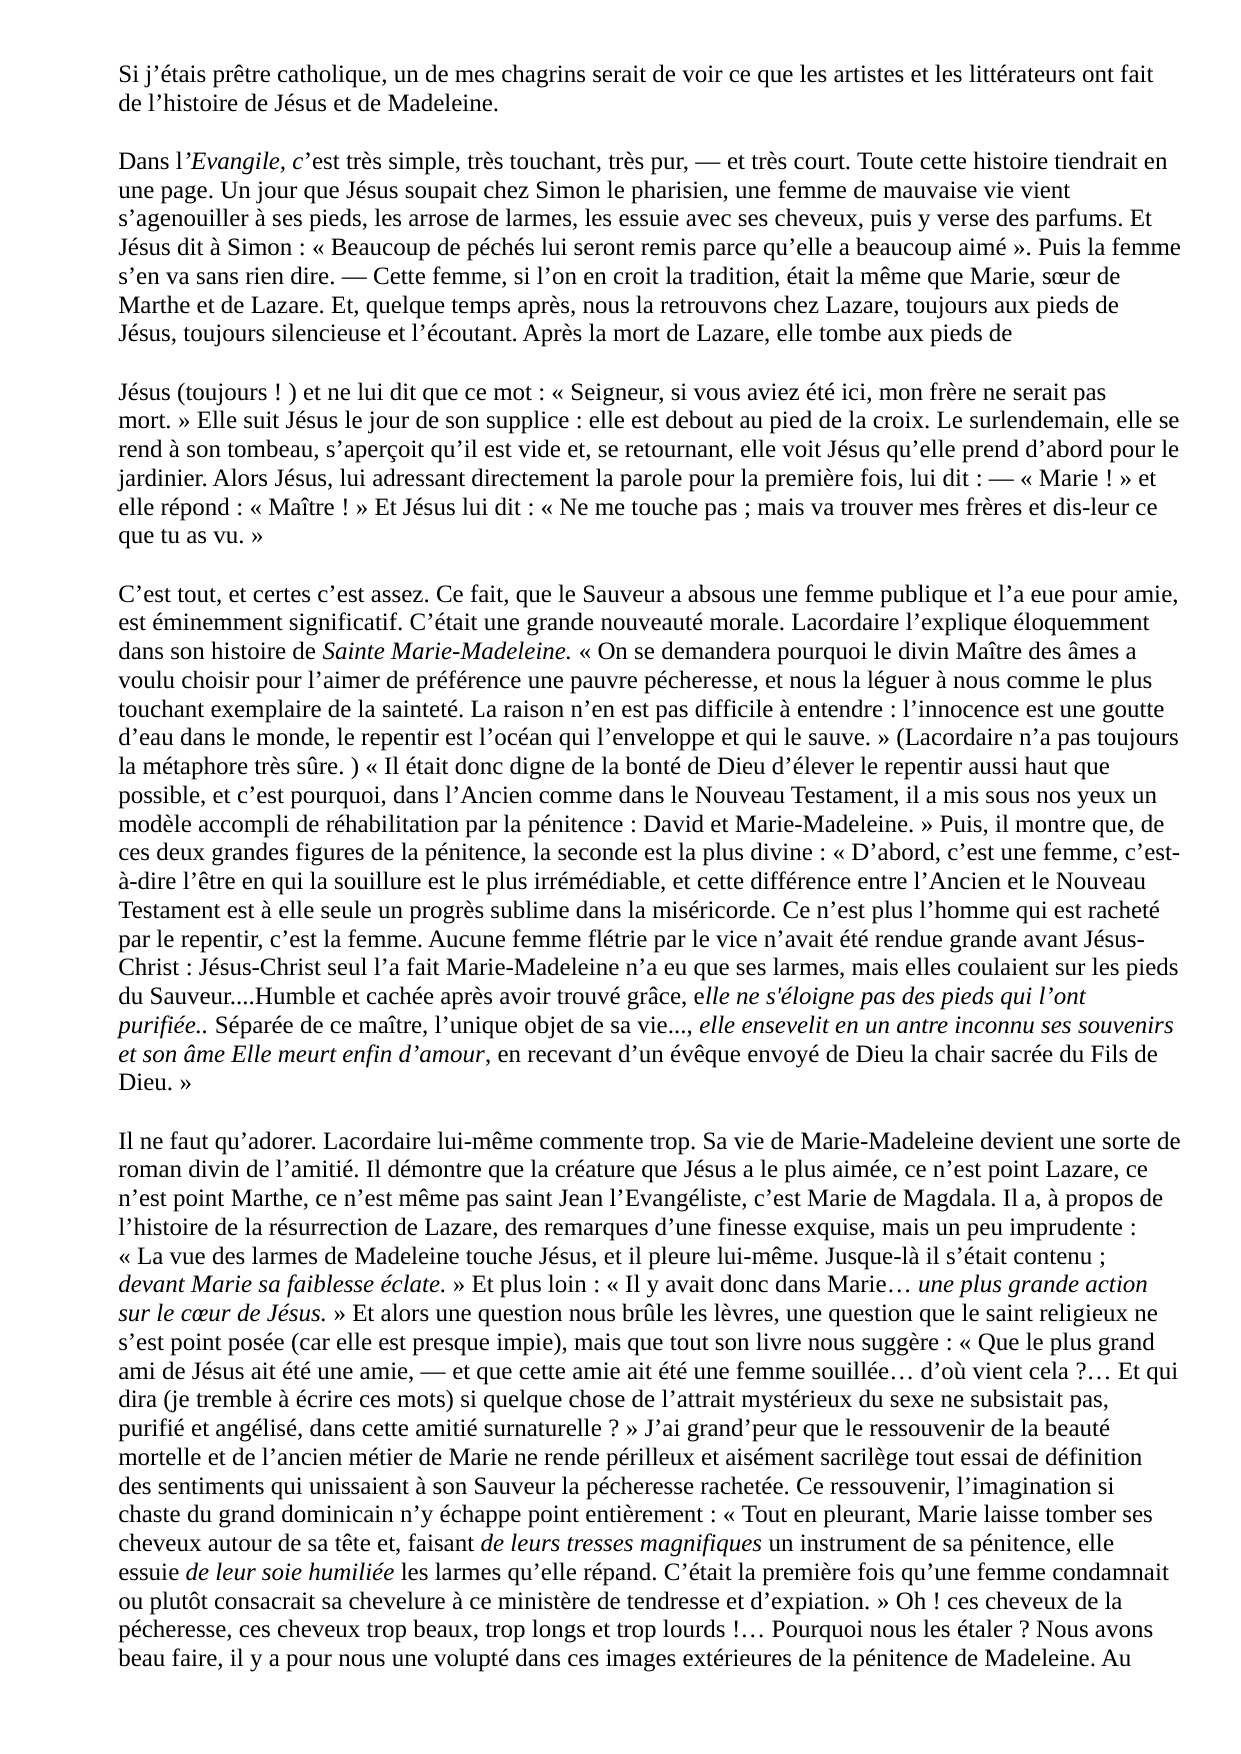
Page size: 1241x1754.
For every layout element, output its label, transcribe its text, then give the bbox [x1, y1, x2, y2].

text Dans l’Evangile, c’est très simple, très touchant, très pur, — et très court. Toute cette histoire tiendrait en une page. Un jour que Jésus soupait chez Simon le pharisien, une femme de mauvaise vie vient s’agenouiller à ses pieds, les arrose de larmes, les essuie avec ses cheveux, puis y verse des parfums. Et Jésus dit à Simon : « Beaucoup de péchés lui seront remis parce qu’elle a beaucoup aimé ». Puis la femme s’en va sans rien dire. — Cette femme, si l’on en croit la tradition, était la même que Marie, sœur de Marthe et de Lazare. Et, quelque temps après, nous la retrouvons chez Lazare, toujours aux pieds de Jésus, toujours silencieuse et l’écoutant. Après la mort de Lazare, elle tombe aux pieds de [118, 146, 1181, 347]
text Si j’étais prêtre catholique, un de mes chagrins serait de voir ce que les artistes et les littérateurs ont fait de l’histoire de Jésus et de Madeleine. [118, 59, 1181, 117]
text Jésus (toujours ! ) et ne lui dit que ce mot : « Seigneur, si vous aviez été ici, mon frère ne serait pas mort. » Elle suit Jésus le jour de son supplice : elle est debout au pied de la croix. Le surlendemain, elle se rend à son tombeau, s’aperçoit qu’il est vide et, se retournant, elle voit Jésus qu’elle prend d’abord pour le jardinier. Alors Jésus, lui adressant directement la parole pour la première fois, lui dit : — « Marie ! » et elle répond : « Maître ! » Et Jésus lui dit : « Ne me touche pas ; mais va trouver mes frères et dis-leur ce que tu as vu. » [118, 377, 1181, 549]
text C’est tout, et certes c’est assez. Ce fait, que le Sauveur a absous une femme publique et l’a eue pour amie, est éminemment significatif. C’était une grande nouveauté morale. Lacordaire l’explique éloquemment dans son histoire de Sainte Marie-Madeleine. « On se demandera pourquoi le divin Maître des âmes a voulu choisir pour l’aimer de préférence une pauvre pécheresse, et nous la léguer à nous comme le plus touchant exemplaire de la sainteté. La raison n’en est pas difficile à entendre : l’innocence est une goutte d’eau dans le monde, le repentir est l’océan qui l’enveloppe et qui le sauve. » (Lacordaire n’a pas toujours la métaphore très sûre. ) « Il était donc digne de la bonté de Dieu d’élever le repentir aussi haut que possible, et c’est pourquoi, dans l’Ancien comme dans le Nouveau Testament, il a mis sous nos yeux un modèle accompli de réhabilitation par la pénitence : David et Marie-Madeleine. » Puis, il montre que, de ces deux grandes figures de la pénitence, la seconde est la plus divine : « D’abord, c’est une femme, c’est-à-dire l’être en qui la souillure est le plus irrémédiable, et cette différence entre l’Ancien et le Nouveau Testament est à elle seule un progrès sublime dans la miséricorde. Ce n’est plus l’homme qui est racheté par le repentir, c’est la femme. Aucune femme flétrie par le vice n’avait été rendue grande avant Jésus-Christ : Jésus-Christ seul l’a fait Marie-Madeleine n’a eu que ses larmes, mais elles coulaient sur les pieds du Sauveur....Humble et cachée après avoir trouvé grâce, elle ne s'éloigne pas des pieds qui l’ont purifiée.. Séparée de ce maître, l’unique objet de sa vie..., elle ensevelit en un antre inconnu ses souvenirs et son âme Elle meurt enfin d’amour, en recevant d’un évêque envoyé de Dieu la chair sacrée du Fils de Dieu. » [118, 579, 1181, 1096]
text Il ne faut qu’adorer. Lacordaire lui-même commente trop. Sa vie de Marie-Madeleine devient une sorte de roman divin de l’amitié. Il démontre que la créature que Jésus a le plus aimée, ce n’est point Lazare, ce n’est point Marthe, ce n’est même pas saint Jean l’Evangéliste, c’est Marie de Magdala. Il a, à propos de l’histoire de la résurrection de Lazare, des remarques d’une finesse exquise, mais un peu imprudente : « La vue des larmes de Madeleine touche Jésus, et il pleure lui-même. Jusque-là il s’était contenu ; devant Marie sa faiblesse éclate. » Et plus loin : « Il y avait donc dans Marie… une plus grande action sur le cœur de Jésus. » Et alors une question nous brûle les lèvres, une question que le saint religieux ne s’est point posée (car elle est presque impie), mais que tout son livre nous suggère : « Que le plus grand ami de Jésus ait été une amie, — et que cette amie ait été une femme souillée… d’où vient cela ?… Et qui dira (je tremble à écrire ces mots) si quelque chose de l’attrait mystérieux du sexe ne subsistait pas, purifié et angélisé, dans cette amitié surnaturelle ? » J’ai grand’peur que le ressouvenir de la beauté mortelle et de l’ancien métier de Marie ne rende périlleux et aisément sacrilège tout essai de définition des sentiments qui unissaient à son Sauveur la pécheresse rachetée. Ce ressouvenir, l’imagination si chaste du grand dominicain n’y échappe point entièrement : « Tout en pleurant, Marie laisse tomber ses cheveux autour de sa tête et, faisant de leurs tresses magnifiques un instrument de sa pénitence, elle essuie de leur soie humiliée les larmes qu’elle répand. C’était la première fois qu’une femme condamnait ou plutôt consacrait sa chevelure à ce ministère de tendresse et d’expiation. » Oh ! ces cheveux de la pécheresse, ces cheveux trop beaux, trop longs et trop lourds !… Pourquoi nous les étaler ? Nous avons beau faire, il y a pour nous une volupté dans ces images extérieures de la pénitence de Madeleine. Au [118, 1126, 1181, 1672]
